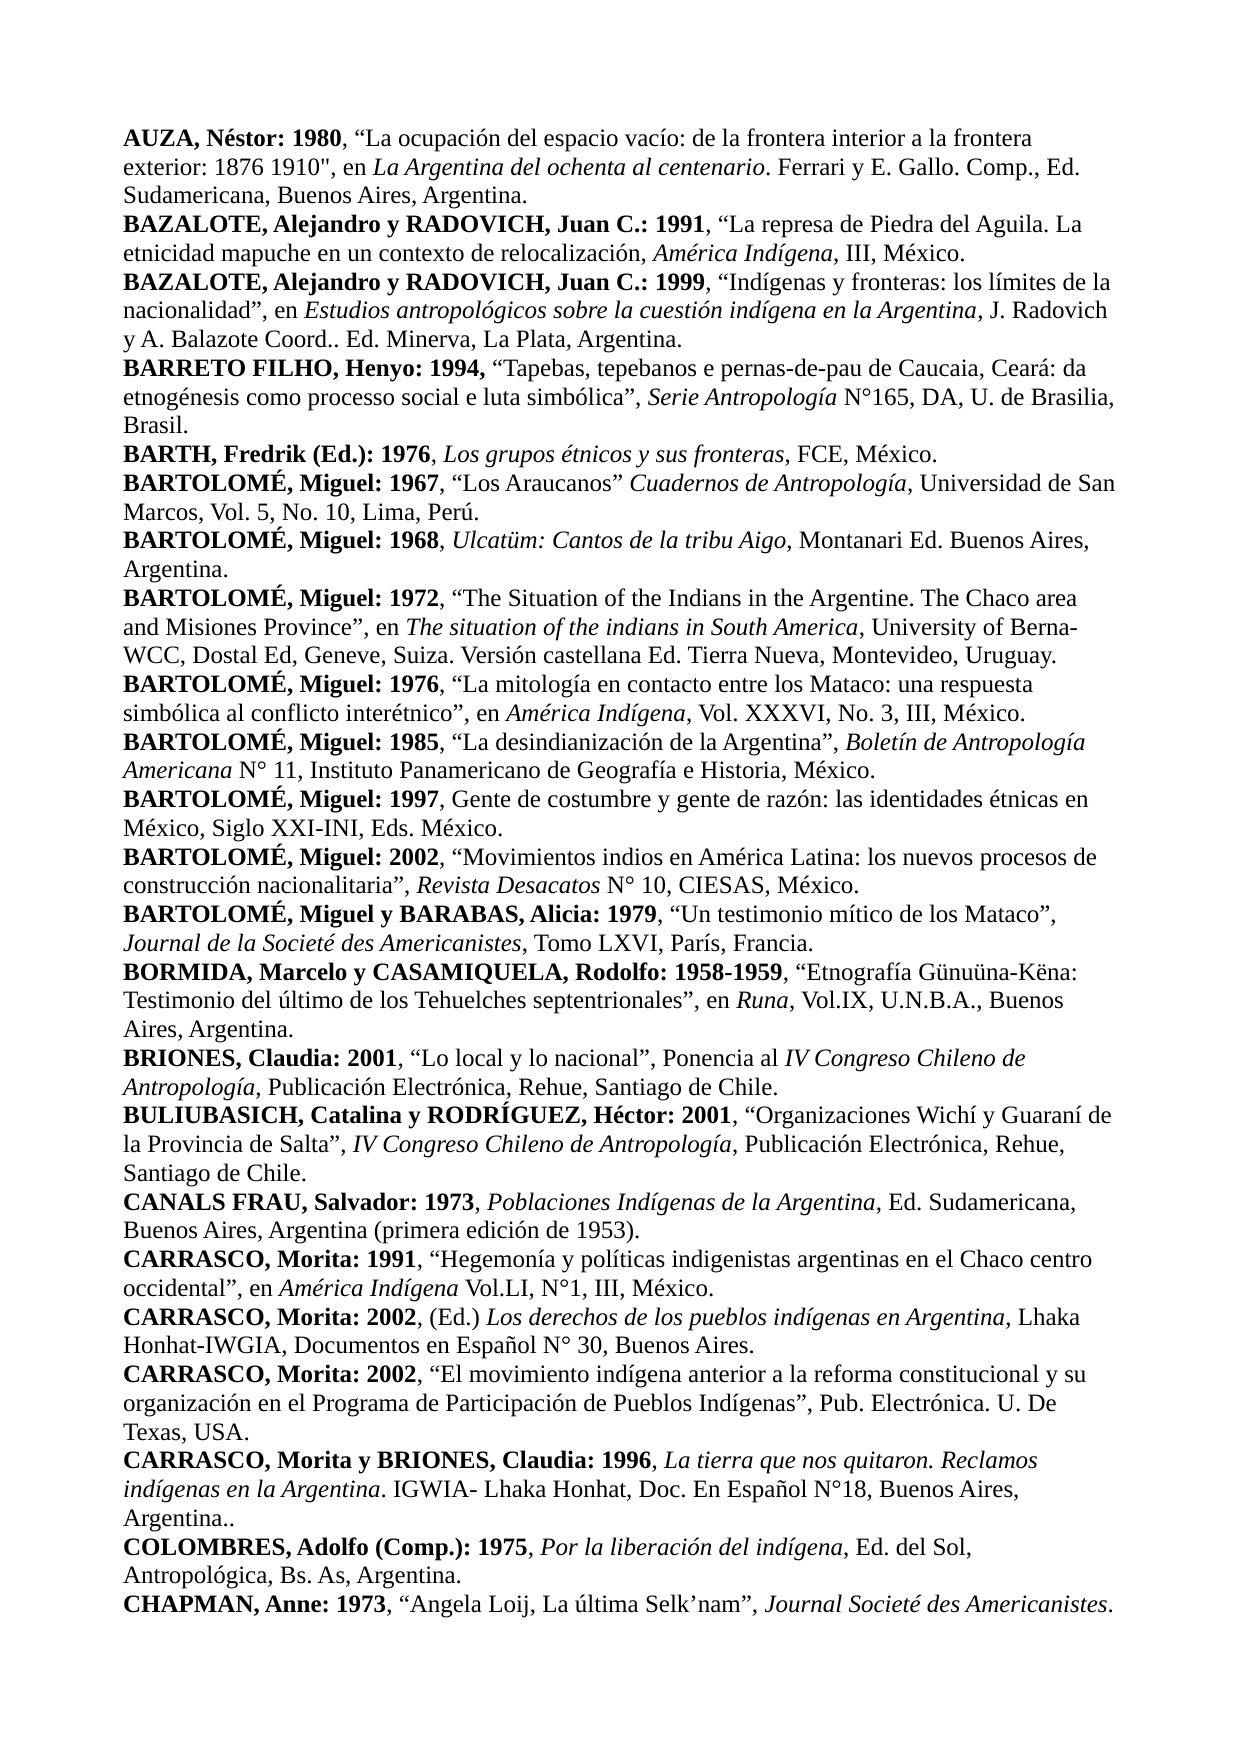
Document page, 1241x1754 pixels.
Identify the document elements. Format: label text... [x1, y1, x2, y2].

table_header AUZA, Néstor: 1980, “La ocupación del espacio vacío: de la frontera interior a la frontera exterior: 1876 1910", en La Argentina del ochenta al centenario. Ferrari y E. Gallo. Comp., Ed. Sudamericana, Buenos Aires, Argentina. BAZALOTE, Alejandro y RADOVICH, Juan C.: 1991, “La represa de Piedra del Aguila. La etnicidad mapuche en un contexto de relocalización, América Indígena, III, México. BAZALOTE, Alejandro y RADOVICH, Juan C.: 1999, “Indígenas y fronteras: los límites de la nacionalidad”, en Estudios antropológicos sobre la cuestión indígena en la Argentina, J. Radovich y A. Balazote Coord.. Ed. Minerva, La Plata, Argentina. BARRETO FILHO, Henyo: 1994, “Tapebas, tepebanos e pernas-de-pau de Caucaia, Ceará: da etnogénesis como processo social e luta simbólica”, Serie Antropología N°165, DA, U. de Brasilia, Brasil. BARTH, Fredrik (Ed.): 1976, Los grupos étnicos y sus fronteras, FCE, México. BARTOLOMÉ, Miguel: 1967, “Los Araucanos” Cuadernos de Antropología, Universidad de San Marcos, Vol. 5, No. 10, Lima, Perú. BARTOLOMÉ, Miguel: 1968, Ulcatüm: Cantos de la tribu Aigo, Montanari Ed. Buenos Aires, Argentina. BARTOLOMÉ, Miguel: 1972, “The Situation of the Indians in the Argentine. The Chaco area and Misiones Province”, en The situation of the indians in South America, University of Berna-WCC, Dostal Ed, Geneve, Suiza. Versión castellana Ed. Tierra Nueva, Montevideo, Uruguay. BARTOLOMÉ, Miguel: 1976, “La mitología en contacto entre los Mataco: una respuesta simbólica al conflicto interétnico”, en América Indígena, Vol. XXXVI, No. 3, III, México. BARTOLOMÉ, Miguel: 1985, “La desindianización de la Argentina”, Boletín de Antropología Americana N° 11, Instituto Panamericano de Geografía e Historia, México. BARTOLOMÉ, Miguel: 1997, Gente de costumbre y gente de razón: las identidades étnicas en México, Siglo XXI-INI, Eds. México. BARTOLOMÉ, Miguel: 2002, “Movimientos indios en América Latina: los nuevos procesos de construcción nacionalitaria”, Revista Desacatos N° 10, CIESAS, México. BARTOLOMÉ, Miguel y BARABAS, Alicia: 1979, “Un testimonio mítico de los Mataco”, Journal de la Societé des Americanistes, Tomo LXVI, París, Francia. BORMIDA, Marcelo y CASAMIQUELA, Rodolfo: 1958-1959, “Etnografía Günuüna-Këna: Testimonio del último de los Tehuelches septentrionales”, en Runa, Vol.IX, U.N.B.A., Buenos Aires, Argentina. BRIONES, Claudia: 2001, “Lo local y lo nacional”, Ponencia al IV Congreso Chileno de Antropología, Publicación Electrónica, Rehue, Santiago de Chile. BULIUBASICH, Catalina y RODRÍGUEZ, Héctor: 2001, “Organizaciones Wichí y Guaraní de la Provincia de Salta”, IV Congreso Chileno de Antropología, Publicación Electrónica, Rehue, Santiago de Chile. CANALS FRAU, Salvador: 1973, Poblaciones Indígenas de la Argentina, Ed. Sudamericana, Buenos Aires, Argentina (primera edición de 1953). CARRASCO, Morita: 1991, “Hegemonía y políticas indigenistas argentinas en el Chaco centro occidental”, en América Indígena Vol.LI, N°1, III, México. CARRASCO, Morita: 2002, (Ed.) Los derechos de los pueblos indígenas en Argentina, Lhaka Honhat-IWGIA, Documentos en Español N° 30, Buenos Aires. CARRASCO, Morita: 2002, “El movimiento indígena anterior a la reforma constitucional y su organización en el Programa de Participación de Pueblos Indígenas”, Pub. Electrónica. U. De Texas, USA. CARRASCO, Morita y BRIONES, Claudia: 1996, La tierra que nos quitaron. Reclamos indígenas en la Argentina. IGWIA- Lhaka Honhat, Doc. En Español N°18, Buenos Aires, Argentina.. COLOMBRES, Adolfo (Comp.): 1975, Por la liberación del indígena, Ed. del Sol, Antropológica, Bs. As, Argentina. CHAPMAN, Anne: 1973, “Angela Loij, La última Selk’nam”, Journal Societé des Americanistes. [118, 118, 1122, 1622]
